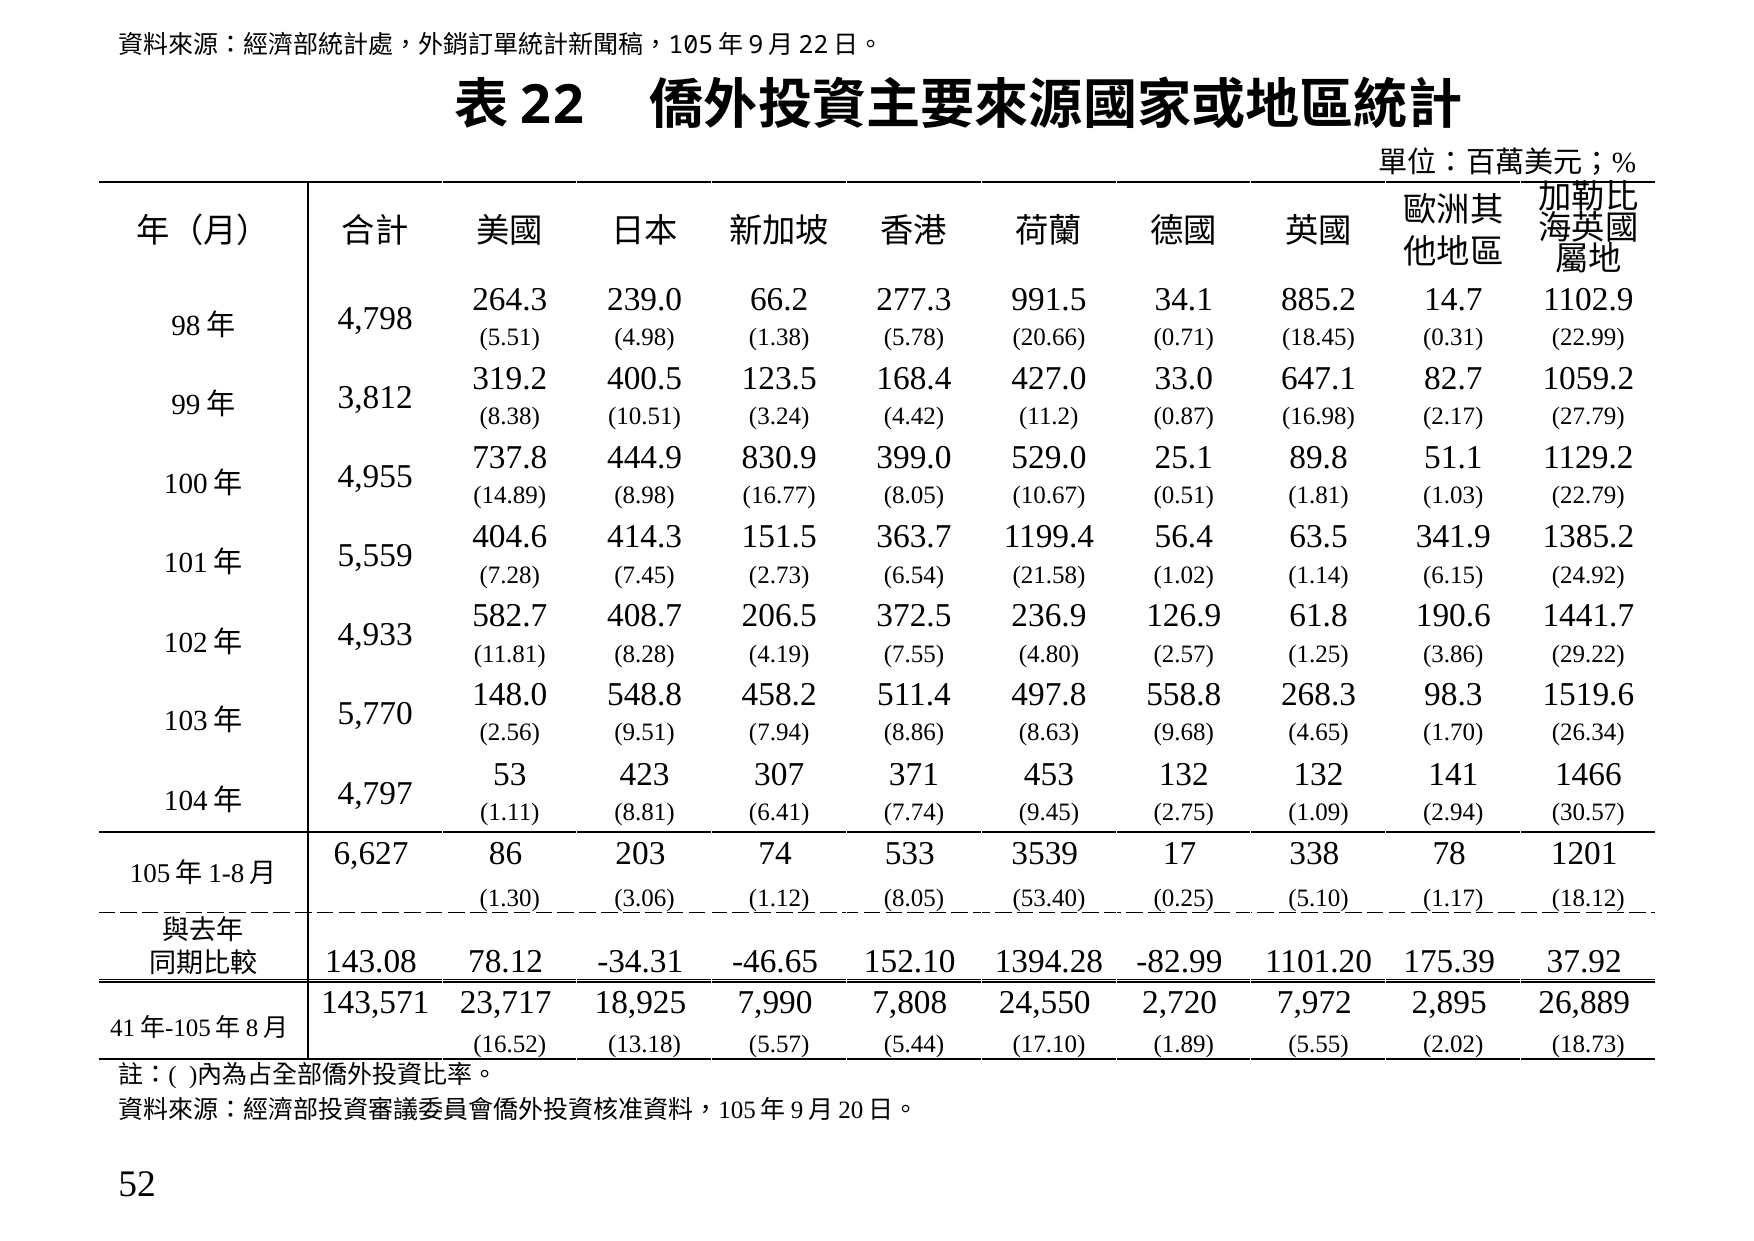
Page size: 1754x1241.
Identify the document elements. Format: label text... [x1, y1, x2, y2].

table_cell 444.9 (8.98) [577, 436, 711, 514]
table_cell 14.7 (0.31) [1386, 278, 1520, 356]
table_cell 582.7 (11.81) [443, 595, 576, 673]
table_cell 319.2 (8.38) [443, 357, 576, 435]
table_cell 277.3 (5.78) [847, 278, 981, 356]
table_cell 1201 [1521, 833, 1655, 871]
table_header 德國 [1117, 183, 1250, 277]
table_cell 399.0 (8.05) [847, 436, 981, 514]
table_cell (1.17) [1386, 871, 1520, 912]
table_cell 18,925 [577, 983, 711, 1021]
table_cell 423 (8.81) [577, 753, 711, 831]
table_cell 74 [712, 833, 846, 871]
table_cell 3,812 [309, 357, 442, 435]
table_cell (5.10) [1251, 871, 1385, 912]
table_cell (17.10) [982, 1021, 1116, 1058]
table_cell 6,627 [309, 833, 442, 871]
table_cell 1101.20 [1251, 912, 1385, 979]
table_cell 338 [1251, 833, 1385, 871]
table_cell 100年 [99, 436, 307, 514]
table_cell 102年 [99, 595, 307, 673]
table_cell 1394.28 [982, 912, 1116, 979]
table_header 日本 [577, 183, 711, 277]
table_cell [309, 871, 442, 912]
text 註：( )內為占全部僑外投資比率。 [118, 1060, 1636, 1089]
table_header 美國 [443, 183, 576, 277]
table_cell 25.1 (0.51) [1117, 436, 1250, 514]
table_cell 51.1 (1.03) [1386, 436, 1520, 514]
table_cell 34.1 (0.71) [1117, 278, 1250, 356]
table_cell 371 (7.74) [847, 753, 981, 831]
table_cell 511.4 (8.86) [847, 673, 981, 752]
table_cell (5.55) [1251, 1021, 1385, 1058]
table_header 年（月） [99, 183, 307, 277]
table_header 歐洲其他地區 [1386, 183, 1520, 277]
table_cell 885.2 (18.45) [1251, 278, 1385, 356]
table_cell (1.89) [1117, 1021, 1250, 1058]
table_cell (1.12) [712, 871, 846, 912]
table_cell 148.0 (2.56) [443, 673, 576, 752]
table_cell 123.5 (3.24) [712, 357, 846, 435]
table_cell 78 [1386, 833, 1520, 871]
table_cell 143.08 [309, 912, 442, 979]
table_cell 152.10 [847, 912, 981, 979]
table_header 加勒比海英國屬地 [1521, 183, 1655, 277]
table_cell 132 (2.75) [1117, 753, 1250, 831]
table_cell 104年 [99, 753, 307, 831]
table_cell 2,720 [1117, 983, 1250, 1021]
table_cell 7,808 [847, 983, 981, 1021]
table_cell 529.0 (10.67) [982, 436, 1116, 514]
table_cell 175.39 [1386, 912, 1520, 979]
table_cell 647.1 (16.98) [1251, 357, 1385, 435]
table_cell 558.8 (9.68) [1117, 673, 1250, 752]
table_cell 141 (2.94) [1386, 753, 1520, 831]
table_cell 372.5 (7.55) [847, 595, 981, 673]
table_cell 206.5 (4.19) [712, 595, 846, 673]
table_cell 239.0 (4.98) [577, 278, 711, 356]
table_cell 737.8 (14.89) [443, 436, 576, 514]
table_cell 66.2 (1.38) [712, 278, 846, 356]
table_cell 400.5 (10.51) [577, 357, 711, 435]
table_cell 24,550 [982, 983, 1116, 1021]
table_cell 37.92 [1521, 912, 1655, 979]
table_cell 82.7 (2.17) [1386, 357, 1520, 435]
table_cell 1385.2 (24.92) [1521, 516, 1655, 594]
table_cell 991.5 (20.66) [982, 278, 1116, 356]
table_cell 4,933 [309, 595, 442, 673]
table_cell 63.5 (1.14) [1251, 516, 1385, 594]
table_cell 363.7 (6.54) [847, 516, 981, 594]
table_cell 3539 [982, 833, 1116, 871]
table_cell 1129.2 (22.79) [1521, 436, 1655, 514]
table_cell 830.9 (16.77) [712, 436, 846, 514]
table_cell (18.12) [1521, 871, 1655, 912]
subtitle 表22 僑外投資主要來源國家或地區統計 [118, 60, 1636, 139]
table_cell 533 [847, 833, 981, 871]
table_cell 99年 [99, 357, 307, 435]
table_cell 236.9 (4.80) [982, 595, 1116, 673]
table_cell 4,798 [309, 278, 442, 356]
table_cell 404.6 (7.28) [443, 516, 576, 594]
table_cell 1519.6 (26.34) [1521, 673, 1655, 752]
table_cell 78.12 [443, 912, 576, 979]
table_cell (5.44) [847, 1021, 981, 1058]
table_cell 41年-105年8月 [99, 983, 307, 1058]
table_cell (18.73) [1521, 1021, 1655, 1058]
table_cell 132 (1.09) [1251, 753, 1385, 831]
table_cell 1059.2 (27.79) [1521, 357, 1655, 435]
table_cell 89.8 (1.81) [1251, 436, 1385, 514]
table_cell 86 [443, 833, 576, 871]
table_cell -46.65 [712, 912, 846, 979]
table_cell (2.02) [1386, 1021, 1520, 1058]
text 單位：百萬美元；% [118, 139, 1636, 181]
table_cell 53 (1.11) [443, 753, 576, 831]
table_cell 1466 (30.57) [1521, 753, 1655, 831]
table_cell 98年 [99, 278, 307, 356]
table_cell 17 [1117, 833, 1250, 871]
table_cell 268.3 (4.65) [1251, 673, 1385, 752]
table_header 合計 [309, 183, 442, 277]
table_cell 203 [577, 833, 711, 871]
table_cell 453 (9.45) [982, 753, 1116, 831]
table_cell 548.8 (9.51) [577, 673, 711, 752]
table_cell 4,955 [309, 436, 442, 514]
table_cell 151.5 (2.73) [712, 516, 846, 594]
table_cell (13.18) [577, 1021, 711, 1058]
table_cell 427.0 (11.2) [982, 357, 1116, 435]
table_cell [309, 1021, 442, 1058]
table_cell 1199.4 (21.58) [982, 516, 1116, 594]
table_cell 103年 [99, 673, 307, 752]
table_cell 168.4 (4.42) [847, 357, 981, 435]
table_header 英國 [1251, 183, 1385, 277]
table_cell 307 (6.41) [712, 753, 846, 831]
table_cell 143,571 [309, 983, 442, 1021]
table_cell 458.2 (7.94) [712, 673, 846, 752]
text 資料來源：經濟部統計處，外銷訂單統計新聞稿，105年9月22日。 [118, 24, 1636, 60]
table_cell 5,770 [309, 673, 442, 752]
table_header 香港 [847, 183, 981, 277]
table_cell 7,972 [1251, 983, 1385, 1021]
table_cell 1441.7 (29.22) [1521, 595, 1655, 673]
table_cell 101年 [99, 516, 307, 594]
table_cell 5,559 [309, 516, 442, 594]
table_cell 2,895 [1386, 983, 1520, 1021]
table_cell (53.40) [982, 871, 1116, 912]
table_cell 與去年 同期比較 [99, 912, 307, 979]
table_cell (0.25) [1117, 871, 1250, 912]
table_cell (16.52) [443, 1021, 576, 1058]
table_cell (8.05) [847, 871, 981, 912]
table_cell (5.57) [712, 1021, 846, 1058]
table_cell 408.7 (8.28) [577, 595, 711, 673]
table_cell 341.9 (6.15) [1386, 516, 1520, 594]
table_cell 105年1-8月 [99, 833, 307, 912]
table_cell -34.31 [577, 912, 711, 979]
table_cell 7,990 [712, 983, 846, 1021]
table_cell 264.3 (5.51) [443, 278, 576, 356]
text 資料來源：經濟部投資審議委員會僑外投資核准資料，105年9月20日。 [118, 1089, 1636, 1126]
table_cell 61.8 (1.25) [1251, 595, 1385, 673]
table_cell 56.4 (1.02) [1117, 516, 1250, 594]
table_cell 4,797 [309, 753, 442, 831]
table_cell 98.3 (1.70) [1386, 673, 1520, 752]
table_cell (1.30) [443, 871, 576, 912]
table_header 荷蘭 [982, 183, 1116, 277]
table_cell 1102.9 (22.99) [1521, 278, 1655, 356]
table_cell 414.3 (7.45) [577, 516, 711, 594]
table_cell 190.6 (3.86) [1386, 595, 1520, 673]
table_cell 497.8 (8.63) [982, 673, 1116, 752]
table_cell 23,717 [443, 983, 576, 1021]
table_cell 33.0 (0.87) [1117, 357, 1250, 435]
table_cell (3.06) [577, 871, 711, 912]
table_cell 126.9 (2.57) [1117, 595, 1250, 673]
table_header 新加坡 [712, 183, 846, 277]
table_cell -82.99 [1117, 912, 1250, 979]
table_cell 26,889 [1521, 983, 1655, 1021]
